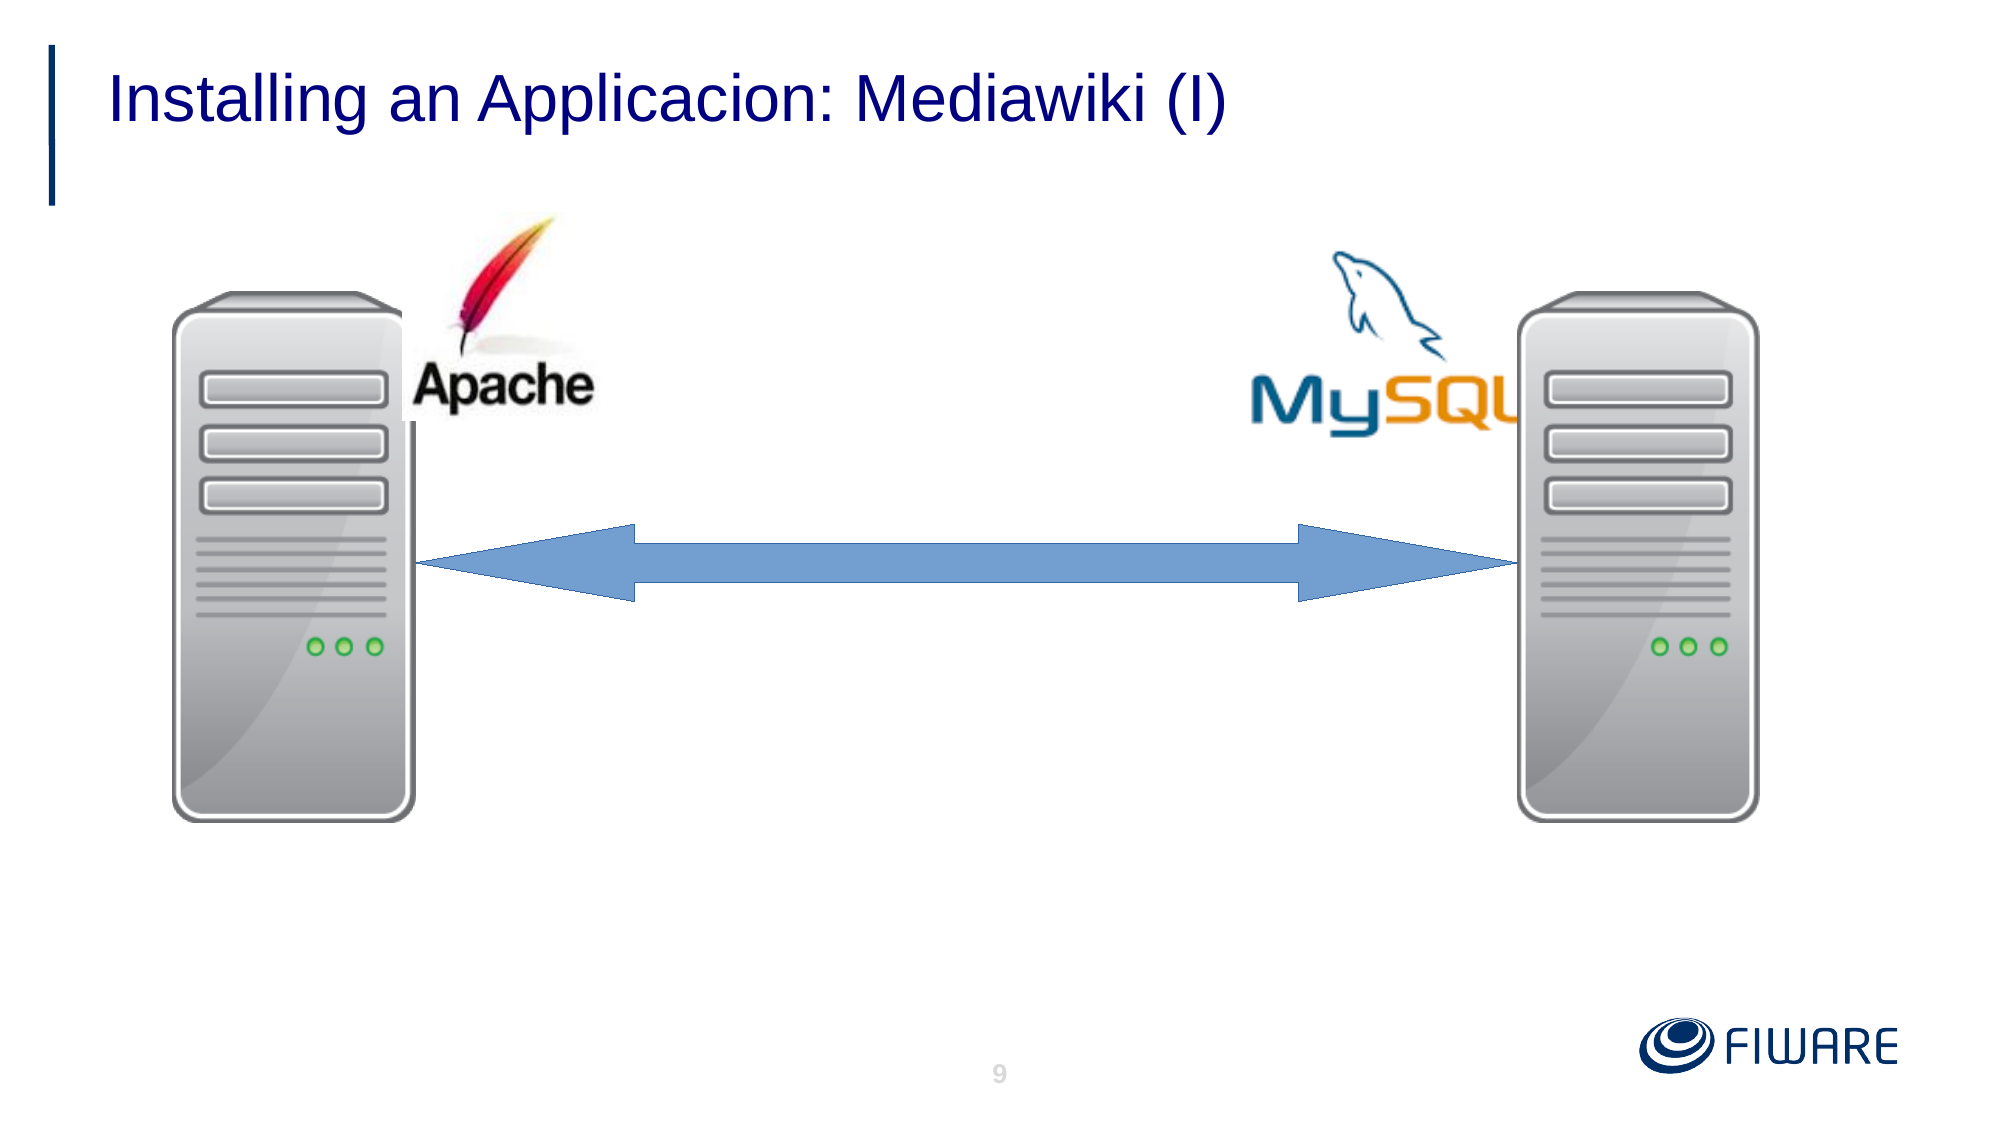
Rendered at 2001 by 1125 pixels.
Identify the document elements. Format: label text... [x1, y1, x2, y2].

picture [1635, 1012, 1905, 1077]
picture [172, 212, 616, 823]
title Installing an Applicacion: Mediawiki (I) [92, 47, 1704, 201]
text_box [415, 524, 1518, 602]
picture [1241, 243, 1760, 823]
slide_number [887, 1042, 1113, 1103]
